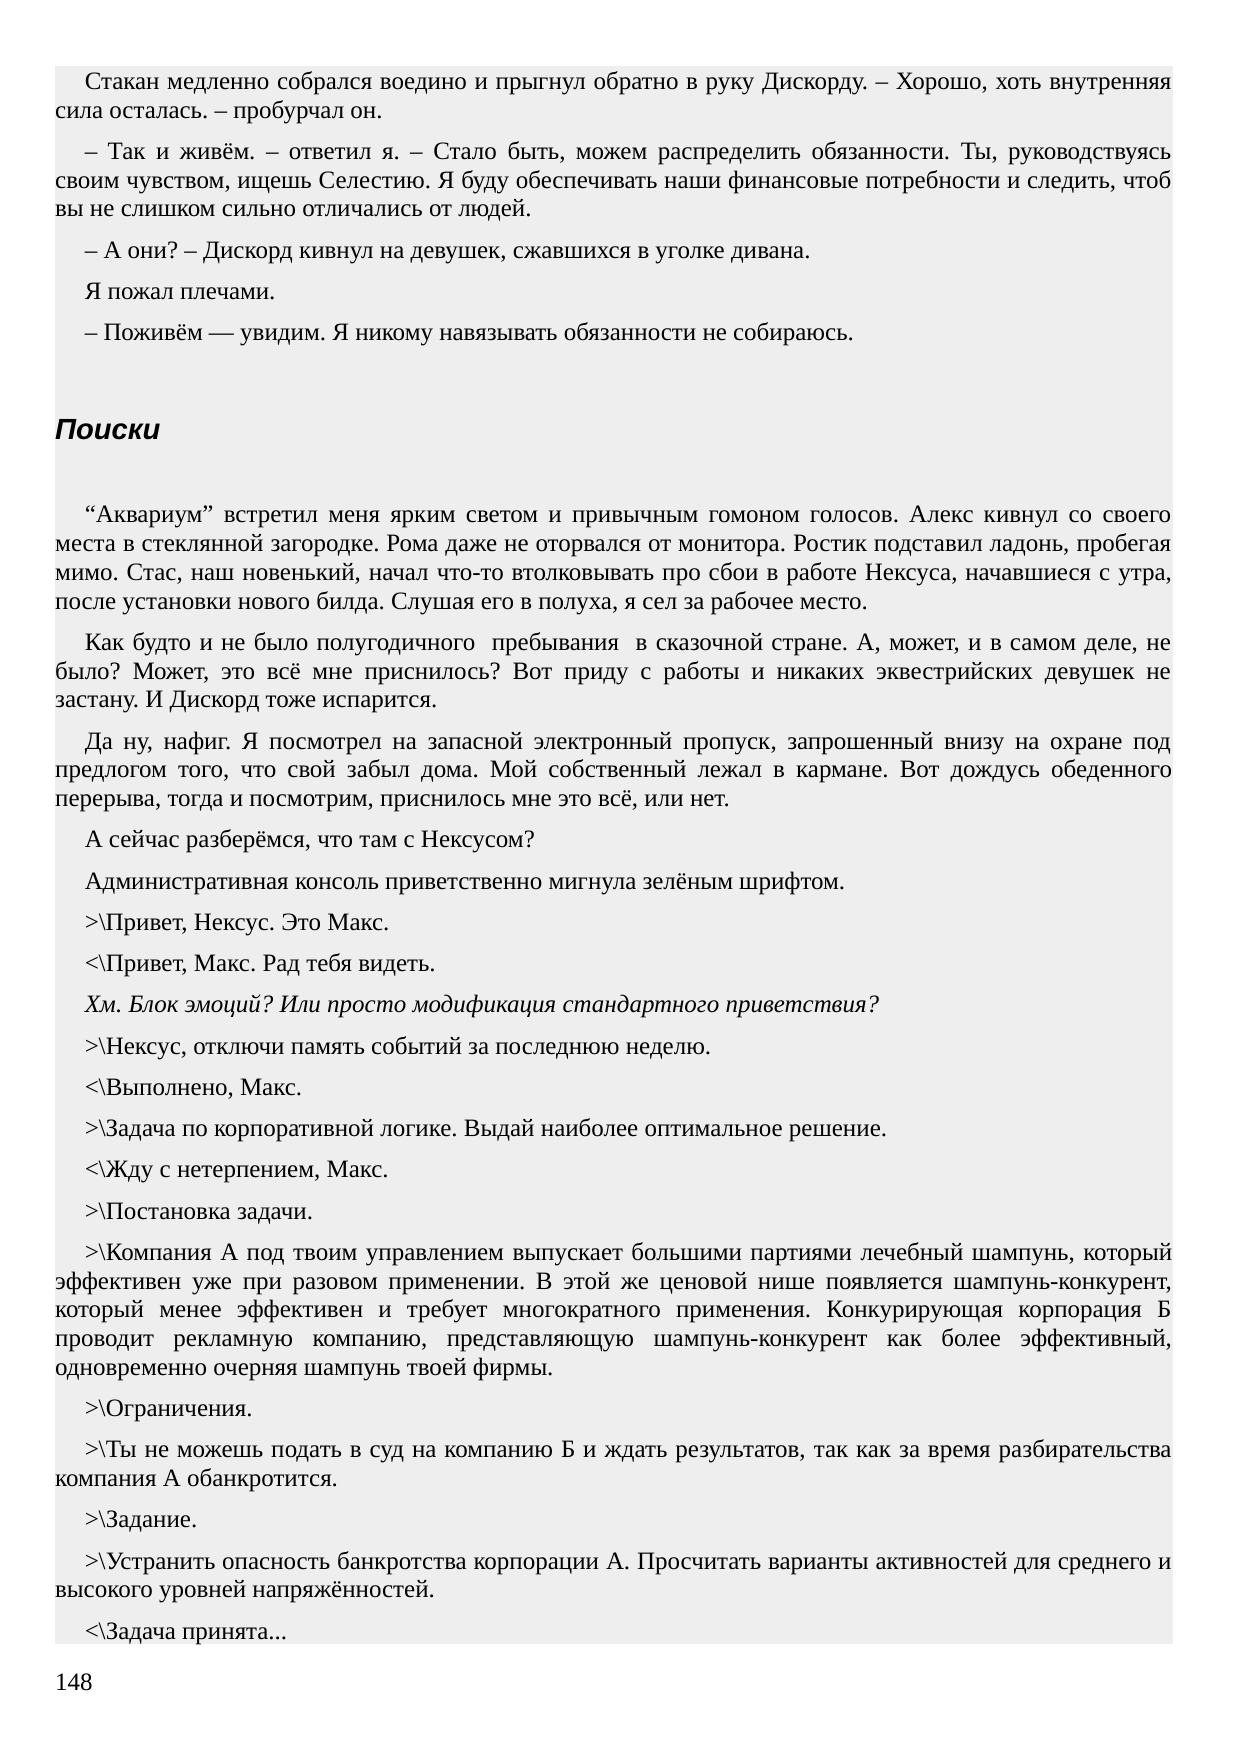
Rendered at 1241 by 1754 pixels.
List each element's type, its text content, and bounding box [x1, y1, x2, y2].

text Хм. Блок эмоций? Или просто модификация стандартного приветствия? [55, 989, 1173, 1018]
text <\Жду с нетерпением, Макс. [55, 1154, 1173, 1183]
text <\Выполнено, Макс. [55, 1072, 1173, 1101]
text >\Ограничения. [55, 1393, 1173, 1422]
text >\Задание. [55, 1504, 1173, 1533]
text >\Задача по корпоративной логике. Выдай наиболее оптимальное решение. [55, 1113, 1173, 1142]
text Как будто и не было полугодичного пребывания в сказочной стране. А, может, и в самом деле, не было? Может, это всё мне приснилось? Вот приду с работы и никаких эквестрийских девушек не застану. И Дискорд тоже испарится. [55, 627, 1173, 713]
subtitle Поиски [55, 412, 1173, 446]
text Я пожал плечами. [55, 276, 1173, 305]
text >\Нексус, отключи память событий за последнюю неделю. [55, 1031, 1173, 1059]
text – Так и живём. – ответил я. – Стало быть, можем распределить обязанности. Ты, руководствуясь своим чувством, ищешь Селестию. Я буду обеспечивать наши финансовые потребности и следить, чтоб вы не слишком сильно отличались от людей. [55, 136, 1173, 222]
text >\Устранить опасность банкротства корпорации А. Просчитать варианты активностей для среднего и высокого уровней напряжённостей. [55, 1546, 1173, 1603]
text А сейчас разберёмся, что там с Нексусом? [55, 824, 1173, 853]
text Административная консоль приветственно мигнула зелёным шрифтом. [55, 866, 1173, 894]
text >\Ты не можешь подать в суд на компанию Б и ждать результатов, так как за время разбирательства компания А обанкротится. [55, 1434, 1173, 1492]
text – Поживём — увидим. Я никому навязывать обязанности не собираюсь. [55, 317, 1173, 346]
text Стакан медленно собрался воедино и прыгнул обратно в руку Дискорду. – Хорошо, хоть внутренняя сила осталась. – пробурчал он. [55, 66, 1173, 123]
text >\Компания А под твоим управлением выпускает большими партиями лечебный шампунь, который эффективен уже при разовом применении. В этой же ценовой нише появляется шампунь-конкурент, который менее эффективен и требует многократного применения. Конкурирующая корпорация Б проводит рекламную компанию, представляющую шампунь-конкурент как более эффективный, одновременно очерняя шампунь твоей фирмы. [55, 1237, 1173, 1381]
text >\Привет, Нексус. Это Макс. [55, 907, 1173, 936]
text Да ну, нафиг. Я посмотрел на запасной электронный пропуск, запрошенный внизу на охране под предлогом того, что свой забыл дома. Мой собственный лежал в кармане. Вот дождусь обеденного перерыва, тогда и посмотрим, приснилось мне это всё, или нет. [55, 726, 1173, 812]
text <\Задача принята... [55, 1616, 1173, 1644]
text “Аквариум” встретил меня ярким светом и привычным гомоном голосов. Алекс кивнул со своего места в стеклянной загородке. Рома даже не оторвался от монитора. Ростик подставил ладонь, пробегая мимо. Стас, наш новенький, начал что-то втолковывать про сбои в работе Нексуса, начавшиеся с утра, после установки нового билда. Слушая его в полуха, я сел за рабочее место. [55, 499, 1173, 614]
text <\Привет, Макс. Рад тебя видеть. [55, 948, 1173, 977]
text – А они? – Дискорд кивнул на девушек, сжавшихся в уголке дивана. [55, 235, 1173, 263]
text >\Постановка задачи. [55, 1196, 1173, 1224]
